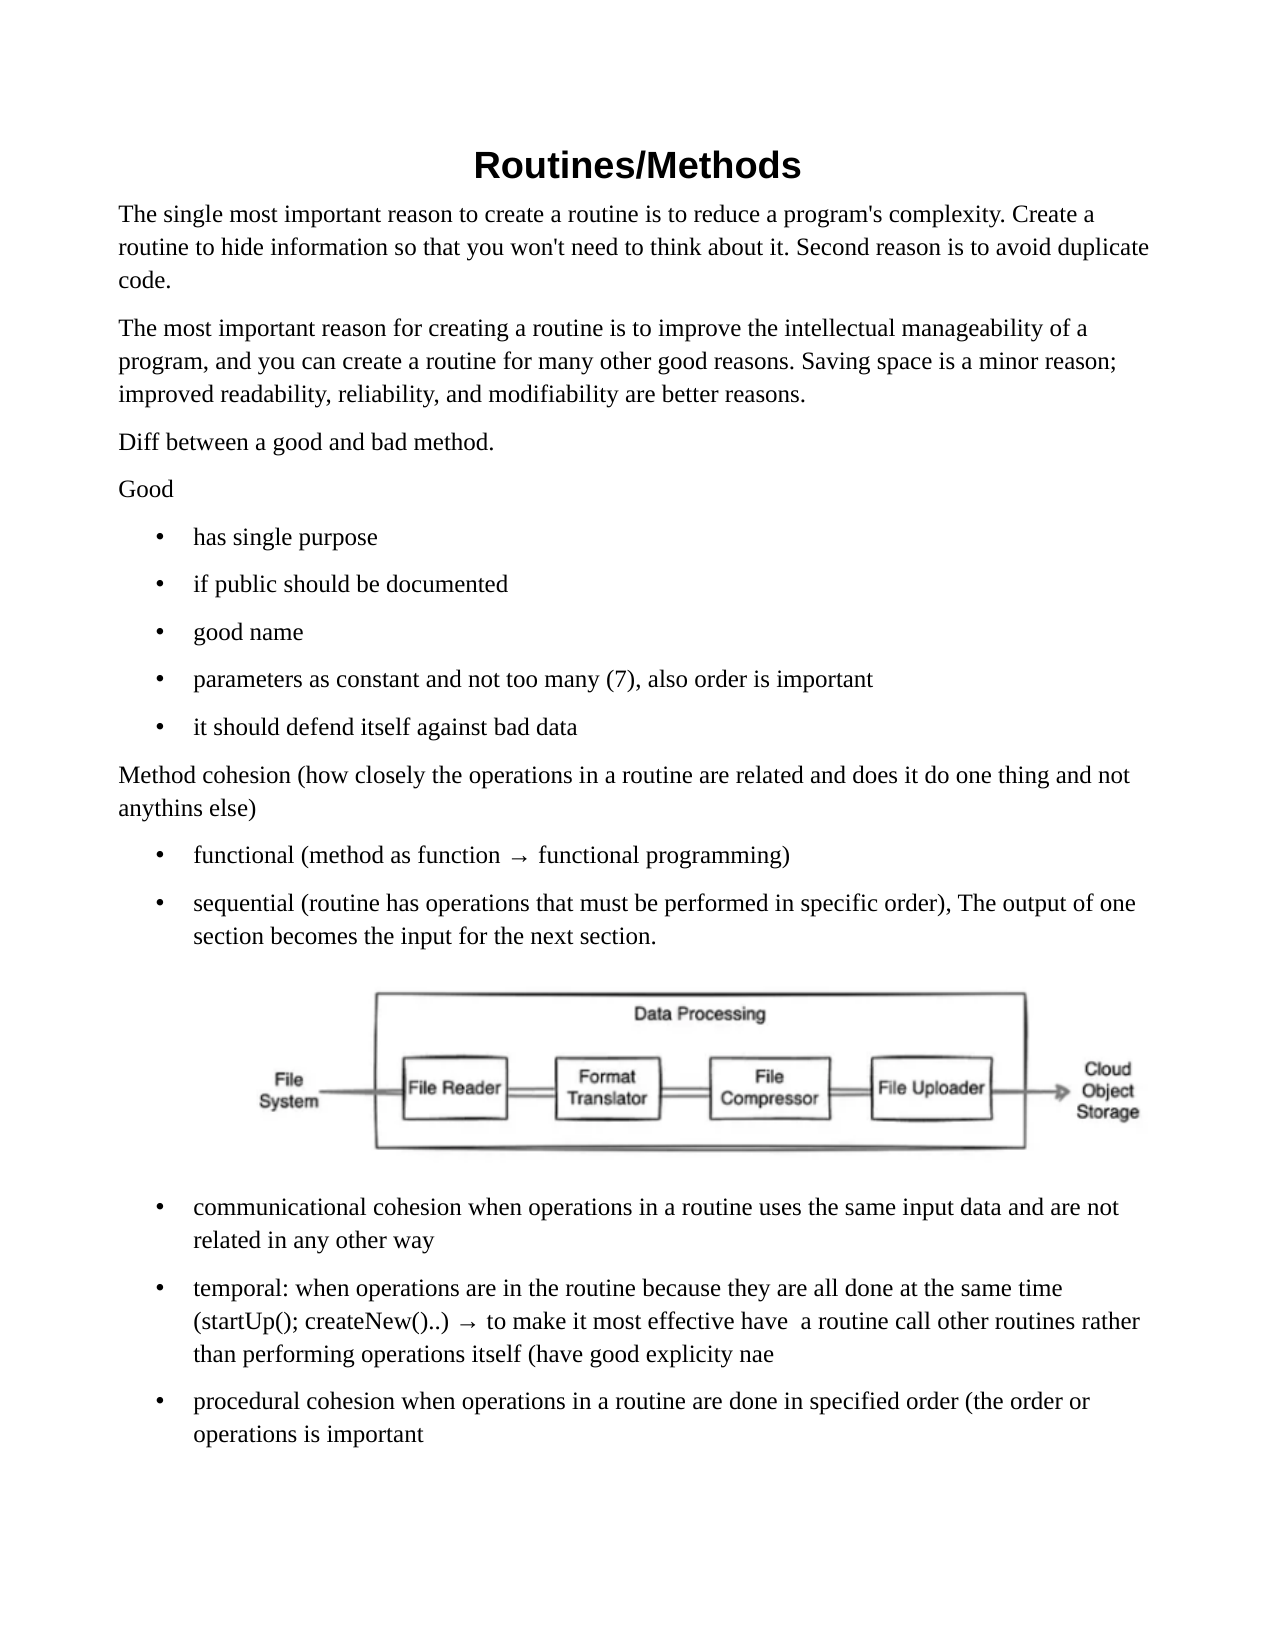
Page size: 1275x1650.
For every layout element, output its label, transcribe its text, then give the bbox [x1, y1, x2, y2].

picture [195, 953, 1197, 1188]
list if public should be documented [156, 569, 1157, 598]
text The most important reason for creating a routine is to improve the intellectual manageability of a program, and you can create a routine for many other good reasons. Saving space is a minor reason; improved readability, reliability, and modifiability are better reasons. [118, 313, 1157, 408]
list has single purpose [156, 522, 1157, 551]
subtitle Routines/Methods [118, 143, 1157, 187]
list it should defend itself against bad data [156, 712, 1157, 741]
text The single most important reason to create a routine is to reduce a program's complexity. Create a routine to hide information so that you won't need to think about it. Second reason is to avoid duplicate code. [118, 199, 1157, 294]
list good name [156, 617, 1157, 646]
list communicational cohesion when operations in a routine uses the same input data and are not related in any other way [156, 1188, 1157, 1254]
text Method cohesion (how closely the operations in a routine are related and does it do one thing and not anythins else) [118, 760, 1157, 822]
list parameters as constant and not too many (7), also order is important [156, 664, 1157, 693]
text Diff between a good and bad method. [118, 427, 1157, 455]
list sequential (routine has operations that must be performed in specific order), The output of one section becomes the input for the next section. [156, 888, 1157, 950]
text Good [118, 474, 1157, 503]
list procedural cohesion when operations in a routine are done in specified order (the order or operations is important [156, 1386, 1157, 1448]
list temporal: when operations are in the routine because they are all done at the same time (startUp(); createNew()..) → to make it most effective have a routine call other routines rather than performing operations itself (have good explicity nae [156, 1273, 1157, 1368]
list functional (method as function → functional programming) [156, 840, 1157, 869]
